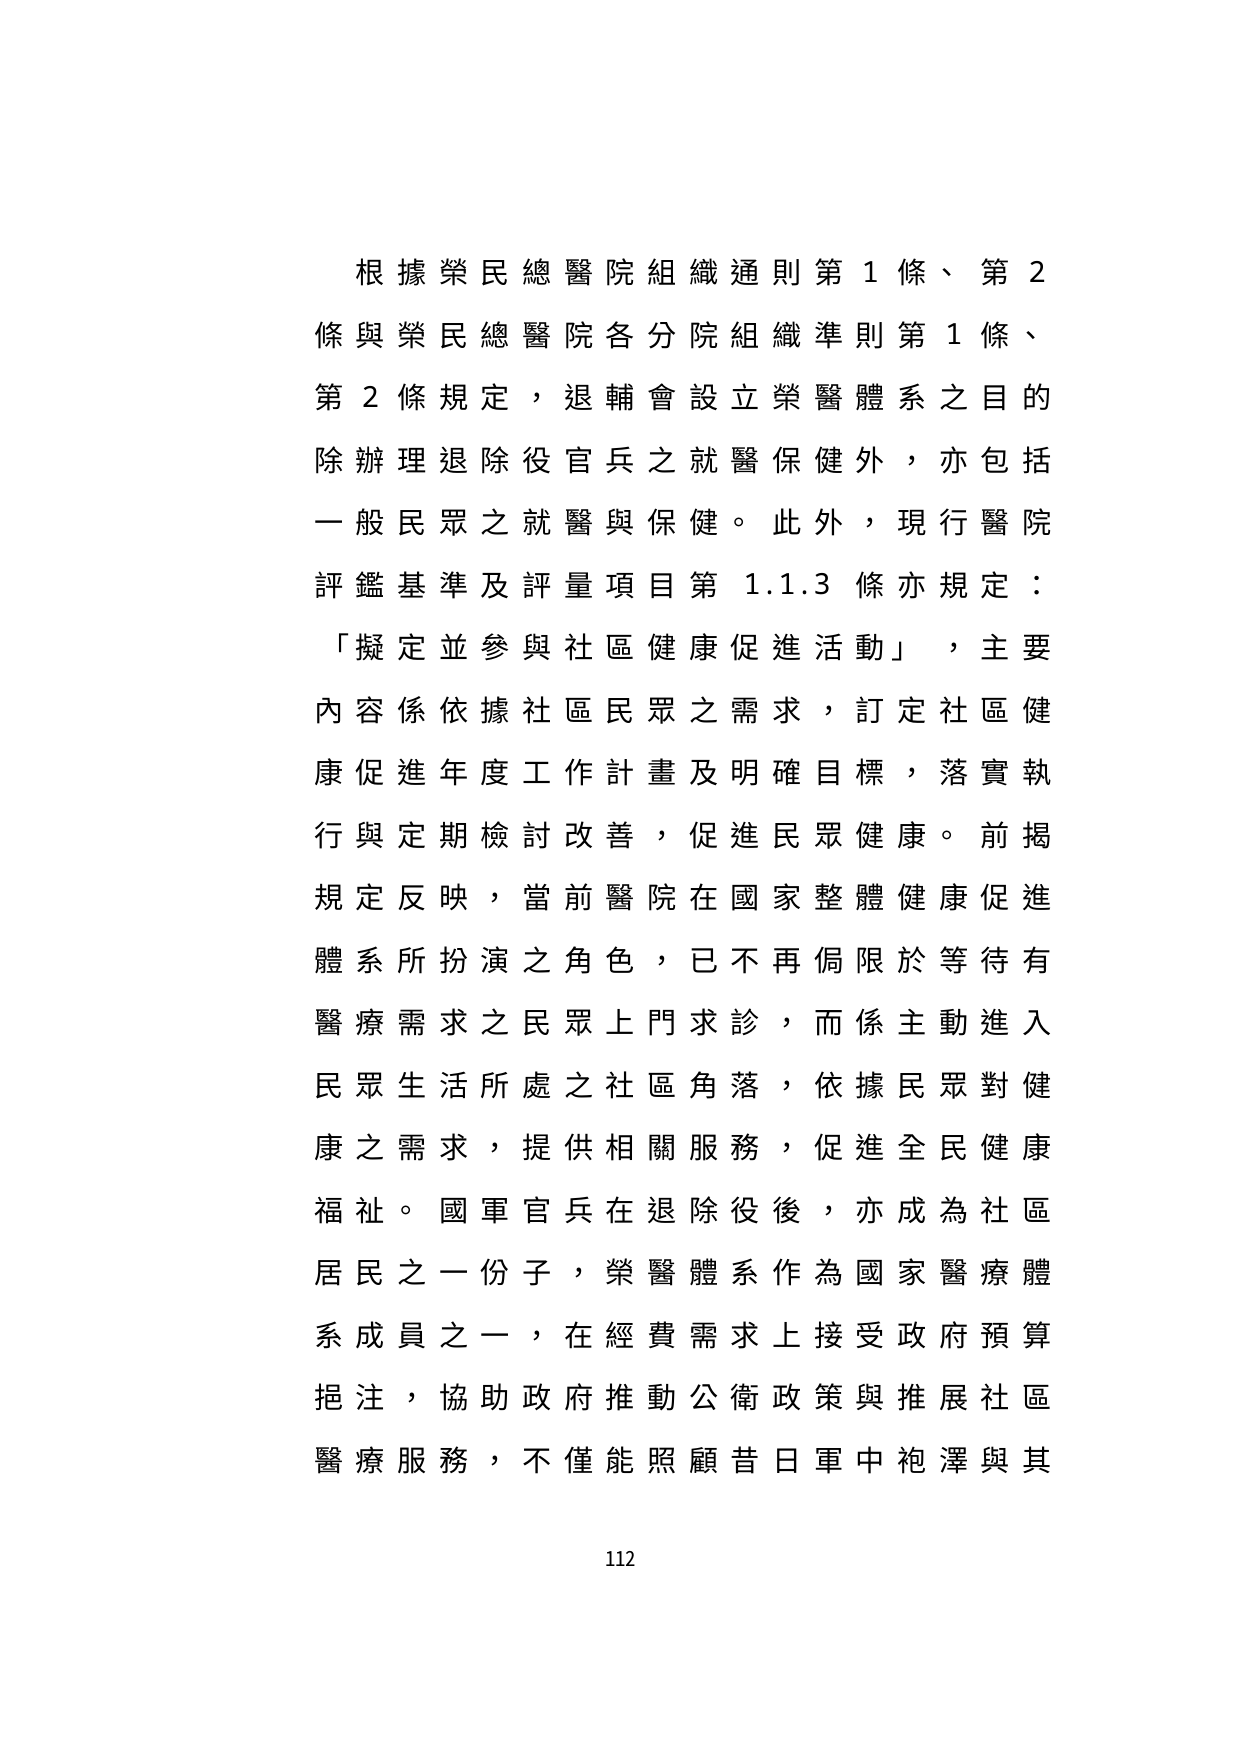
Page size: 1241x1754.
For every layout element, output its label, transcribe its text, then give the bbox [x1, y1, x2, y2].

text 根據榮民總醫院組織通則第1條、第2條與榮民總醫院各分院組織準則第1條、第2條規定，退輔會設立榮醫體系之目的除辦理退除役官兵之就醫保健外，亦包括一般民眾之就醫與保健。此外，現行醫院評鑑基準及評量項目第1.1.3條亦規定：「擬定並參與社區健康促進活動」，主要內容係依據社區民眾之需求，訂定社區健康促進年度工作計畫及明確目標，落實執行與定期檢討改善，促進民眾健康。前揭規定反映，當前醫院在國家整體健康促進體系所扮演之角色，已不再侷限於等待有醫療需求之民眾上門求診，而係主動進入民眾生活所處之社區角落，依據民眾對健康之需求，提供相關服務，促進全民健康福祉。國軍官兵在退除役後，亦成為社區居民之一份子，榮醫體系作為國家醫療體系成員之一，在經費需求上接受政府預算挹注，協助政府推動公衛政策與推展社區醫療服務，不僅能照顧昔日軍中袍澤與其 [271, 229, 1058, 1479]
